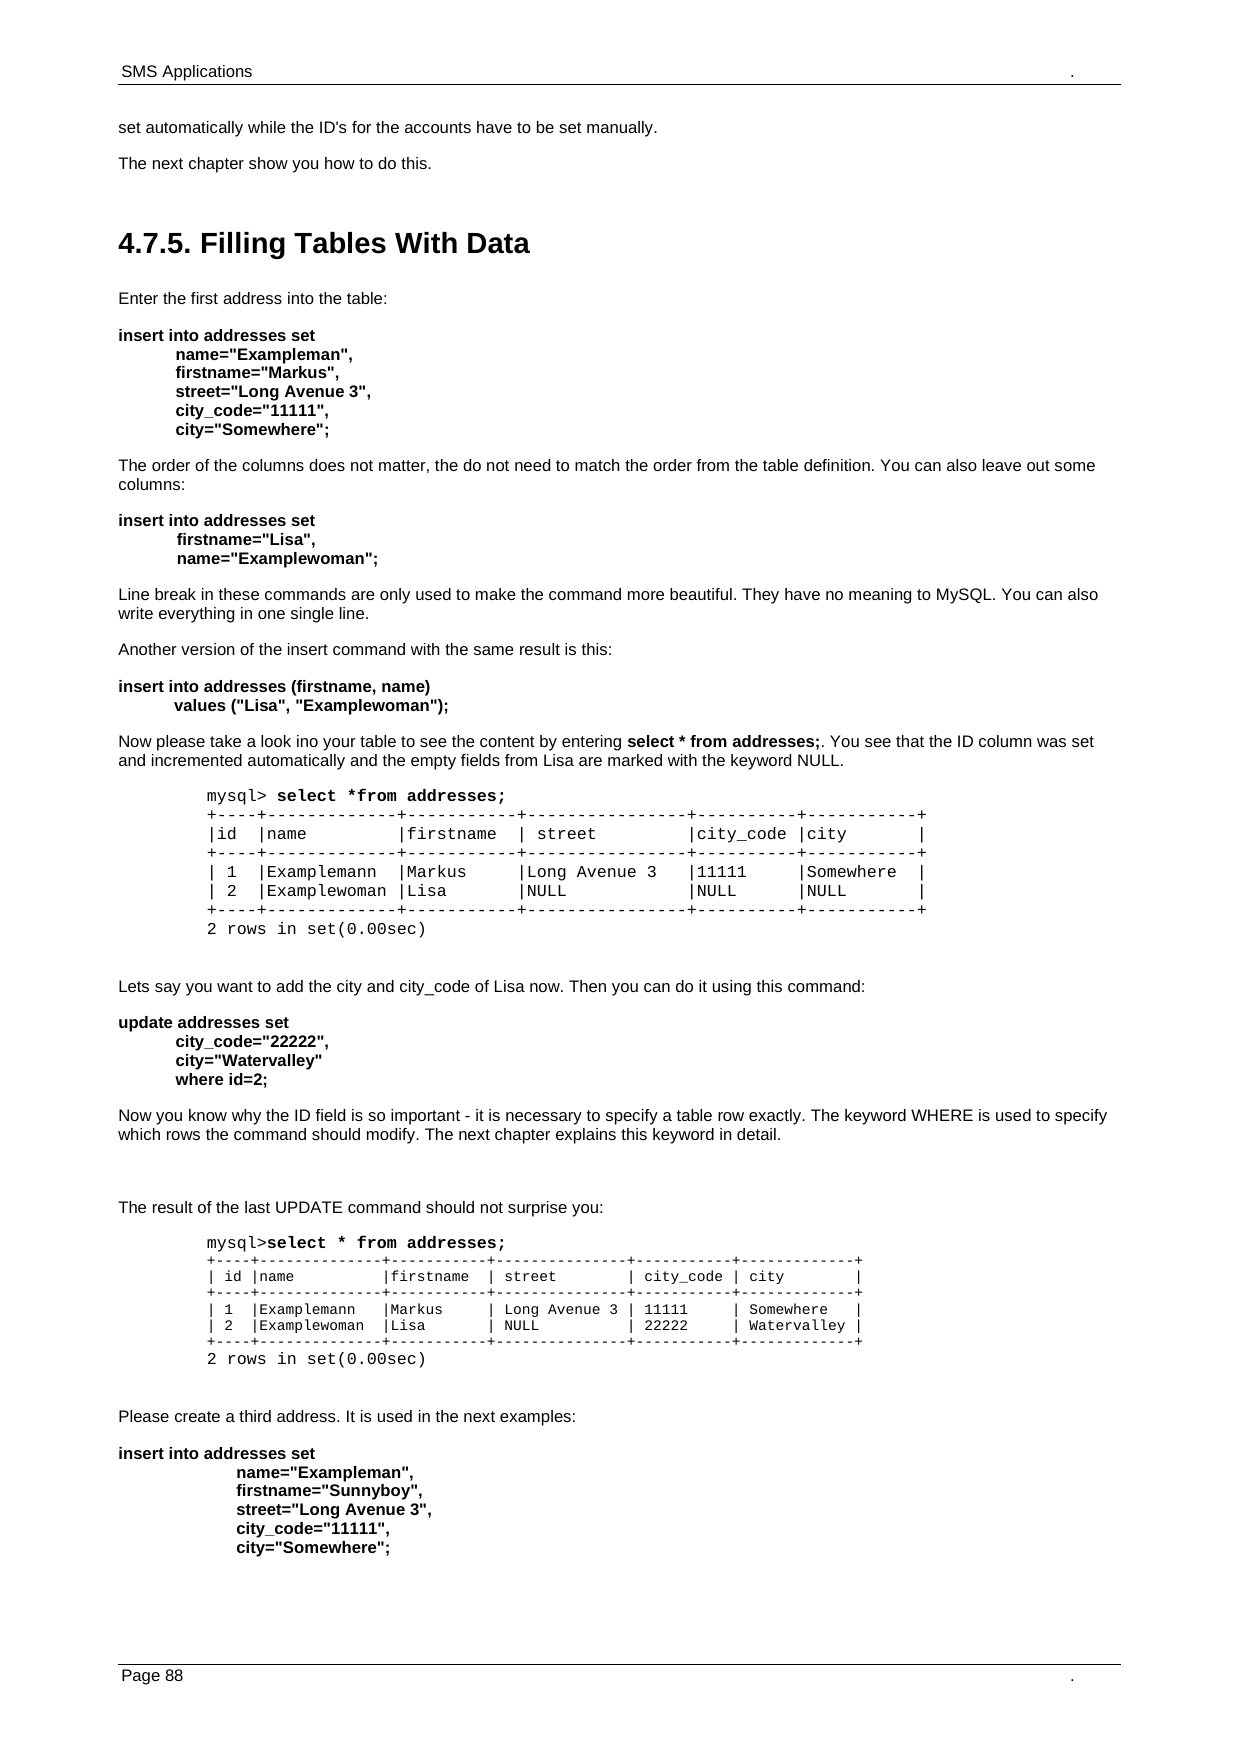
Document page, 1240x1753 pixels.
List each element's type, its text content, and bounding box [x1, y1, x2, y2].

text The result of the last UPDATE command should not surprise you: [118, 1198, 1121, 1217]
text insert into addresses (firstname, name) values ("Lisa", "Examplewoman"); [118, 677, 1121, 714]
subtitle Filling Tables With Data [118, 227, 1121, 260]
text | 2 |Examplewoman |Lisa |NULL |NULL |NULL | [207, 882, 1121, 901]
text Now please take a look ino your table to see the content by entering select * from addresses;. You see that the ID column was set and incremented automatically and the empty fields from Lisa are marked with the keyword NULL. [118, 732, 1121, 770]
text +----+-------------+-----------+----------------+----------+-----------+ [207, 806, 1121, 825]
text 2 rows in set(0.00sec) [207, 920, 1121, 939]
text insert into addresses set name="Exampleman", firstname="Sunnyboy", street="Long Avenue 3", city_code="11111", city="Somewhere"; [118, 1444, 1121, 1557]
text Lets say you want to add the city and city_code of Lisa now. Then you can do it using this command: [118, 977, 1121, 996]
text insert into addresses set name="Exampleman", firstname="Markus", street="Long Avenue 3", city_code="11111", city="Somewhere"; [118, 326, 1121, 438]
text |id |name |firstname | street |city_code |city | [207, 825, 1121, 844]
text mysql> select *from addresses; [207, 787, 1121, 806]
text +----+-------------+-----------+----------------+----------+-----------+ [207, 901, 1121, 920]
text set automatically while the ID's for the accounts have to be set manually. [118, 118, 1121, 137]
text The next chapter show you how to do this. [118, 154, 1121, 173]
text Please create a third address. It is used in the next examples: [118, 1408, 1121, 1426]
text The order of the columns does not matter, the do not need to match the order from the table definition. You can also leave out some columns: [118, 456, 1121, 494]
text Enter the first address into the table: [118, 289, 1121, 308]
text Another version of the insert command with the same result is this: [118, 641, 1121, 659]
text Line break in these commands are only used to make the command more beautiful. They have no meaning to MySQL. You can also write everything in one single line. [118, 585, 1121, 623]
text | 1 |Examplemann |Markus |Long Avenue 3 |11111 |Somewhere | [207, 863, 1121, 882]
text Now you know why the ID field is so important - it is necessary to specify a table row exactly. The keyword WHERE is used to specify which rows the command should modify. The next chapter explains this keyword in detail. [118, 1106, 1121, 1144]
text update addresses set city_code="22222", city="Watervalley" where id=2; [118, 1013, 1121, 1088]
text mysql>select * from addresses; +----+--------------+-----------+---------------+-----------+-------------+ | id |name |firstname | street | city_code | city | +----+--------------+-----------+---------------+-----------+-------------+ | 1 |Examplemann |Markus | Long Avenue 3 | 11111 | Somewhere | | 2 |Examplewoman |Lisa | NULL | 22222 | Watervalley | +----+--------------+-----------+---------------+-----------+-------------+ 2 rows in set(0.00sec) [207, 1234, 1121, 1370]
text insert into addresses set firstname="Lisa", name="Examplewoman"; [118, 511, 1121, 568]
text +----+-------------+-----------+----------------+----------+-----------+ [207, 844, 1121, 863]
